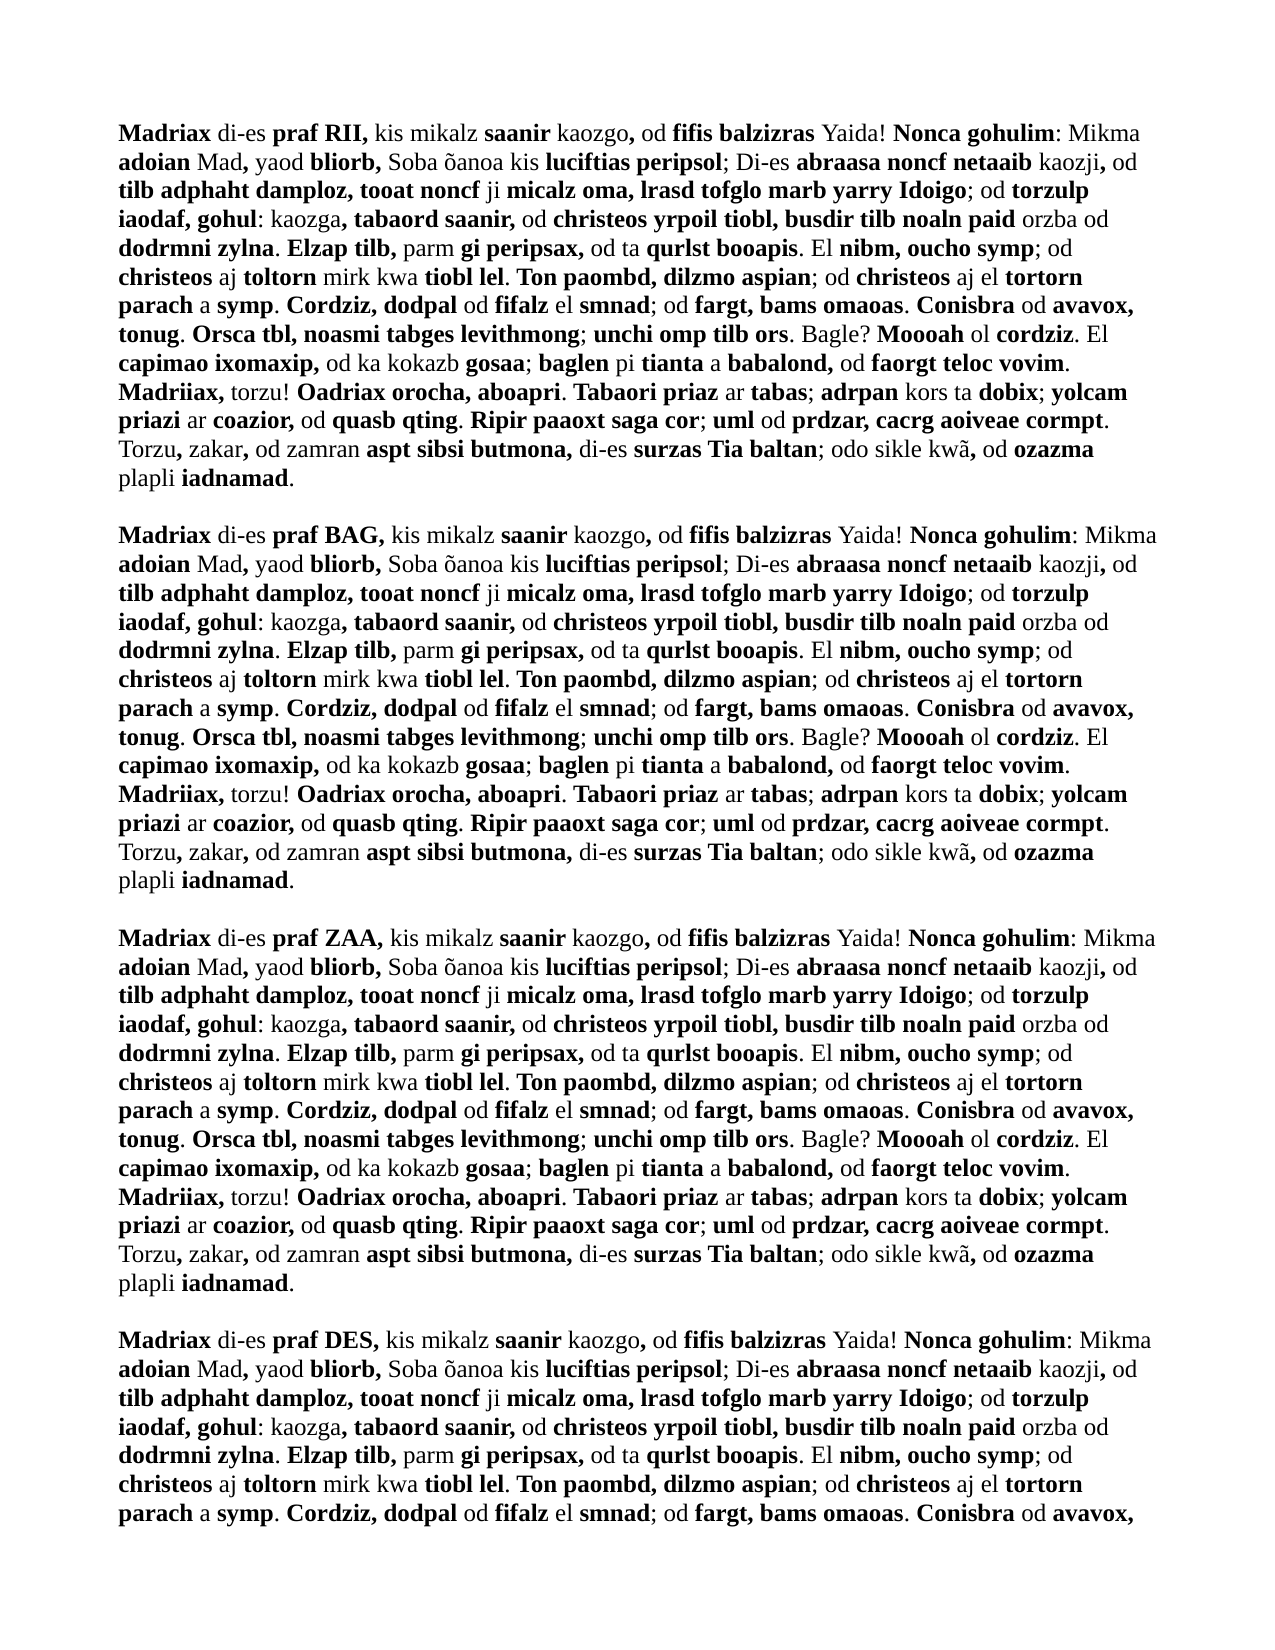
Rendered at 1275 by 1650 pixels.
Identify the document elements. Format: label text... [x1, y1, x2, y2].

text Madriax di-es praf ZAA, kis mikalz saanir kaozgo, od fifis balzizras Yaida! Nonca gohulim: Mikma adoian Mad, yaod bliorb, Soba õanoa kis luciftias peripsol; Di-es abraasa noncf netaaib kaozji, od tilb adphaht damploz, tooat noncf ji micalz oma, lrasd tofglo marb yarry Idoigo; od torzulp iaodaf, gohul: kaozga, tabaord saanir, od christeos yrpoil tiobl, busdir tilb noaln paid orzba od dodrmni zylna. Elzap tilb, parm gi peripsax, od ta qurlst booapis. El nibm, oucho symp; od christeos aj toltorn mirk kwa tiobl lel. Ton paombd, dilzmo aspian; od christeos aj el tortorn parach a symp. Cordziz, dodpal od fifalz el smnad; od fargt, bams omaoas. Conisbra od avavox, tonug. Orsca tbl, noasmi tabges levithmong; unchi omp tilb ors. Bagle? Moooah ol cordziz. El capimao ixomaxip, od ka kokazb gosaa; baglen pi tianta a babalond, od faorgt teloc vovim. Madriiax, torzu! Oadriax orocha, aboapri. Tabaori priaz ar tabas; adrpan kors ta dobix; yolcam priazi ar coazior, od quasb qting. Ripir paaoxt saga cor; uml od prdzar, cacrg aoiveae cormpt. Torzu, zakar, od zamran aspt sibsi butmona, di-es surzas Tia baltan; odo sikle kwã, od ozazma plapli iadnamad. [118, 923, 1157, 1297]
text Madriax di-es praf BAG, kis mikalz saanir kaozgo, od fifis balzizras Yaida! Nonca gohulim: Mikma adoian Mad, yaod bliorb, Soba õanoa kis luciftias peripsol; Di-es abraasa noncf netaaib kaozji, od tilb adphaht damploz, tooat noncf ji micalz oma, lrasd tofglo marb yarry Idoigo; od torzulp iaodaf, gohul: kaozga, tabaord saanir, od christeos yrpoil tiobl, busdir tilb noaln paid orzba od dodrmni zylna. Elzap tilb, parm gi peripsax, od ta qurlst booapis. El nibm, oucho symp; od christeos aj toltorn mirk kwa tiobl lel. Ton paombd, dilzmo aspian; od christeos aj el tortorn parach a symp. Cordziz, dodpal od fifalz el smnad; od fargt, bams omaoas. Conisbra od avavox, tonug. Orsca tbl, noasmi tabges levithmong; unchi omp tilb ors. Bagle? Moooah ol cordziz. El capimao ixomaxip, od ka kokazb gosaa; baglen pi tianta a babalond, od faorgt teloc vovim. Madriiax, torzu! Oadriax orocha, aboapri. Tabaori priaz ar tabas; adrpan kors ta dobix; yolcam priazi ar coazior, od quasb qting. Ripir paaoxt saga cor; uml od prdzar, cacrg aoiveae cormpt. Torzu, zakar, od zamran aspt sibsi butmona, di-es surzas Tia baltan; odo sikle kwã, od ozazma plapli iadnamad. [118, 521, 1157, 894]
text Madriax di-es praf RII, kis mikalz saanir kaozgo, od fifis balzizras Yaida! Nonca gohulim: Mikma adoian Mad, yaod bliorb, Soba õanoa kis luciftias peripsol; Di-es abraasa noncf netaaib kaozji, od tilb adphaht damploz, tooat noncf ji micalz oma, lrasd tofglo marb yarry Idoigo; od torzulp iaodaf, gohul: kaozga, tabaord saanir, od christeos yrpoil tiobl, busdir tilb noaln paid orzba od dodrmni zylna. Elzap tilb, parm gi peripsax, od ta qurlst booapis. El nibm, oucho symp; od christeos aj toltorn mirk kwa tiobl lel. Ton paombd, dilzmo aspian; od christeos aj el tortorn parach a symp. Cordziz, dodpal od fifalz el smnad; od fargt, bams omaoas. Conisbra od avavox, tonug. Orsca tbl, noasmi tabges levithmong; unchi omp tilb ors. Bagle? Moooah ol cordziz. El capimao ixomaxip, od ka kokazb gosaa; baglen pi tianta a babalond, od faorgt teloc vovim. Madriiax, torzu! Oadriax orocha, aboapri. Tabaori priaz ar tabas; adrpan kors ta dobix; yolcam priazi ar coazior, od quasb qting. Ripir paaoxt saga cor; uml od prdzar, cacrg aoiveae cormpt. Torzu, zakar, od zamran aspt sibsi butmona, di-es surzas Tia baltan; odo sikle kwã, od ozazma plapli iadnamad. [118, 118, 1157, 492]
text Madriax di-es praf DES, kis mikalz saanir kaozgo, od fifis balzizras Yaida! Nonca gohulim: Mikma adoian Mad, yaod bliorb, Soba õanoa kis luciftias peripsol; Di-es abraasa noncf netaaib kaozji, od tilb adphaht damploz, tooat noncf ji micalz oma, lrasd tofglo marb yarry Idoigo; od torzulp iaodaf, gohul: kaozga, tabaord saanir, od christeos yrpoil tiobl, busdir tilb noaln paid orzba od dodrmni zylna. Elzap tilb, parm gi peripsax, od ta qurlst booapis. El nibm, oucho symp; od christeos aj toltorn mirk kwa tiobl lel. Ton paombd, dilzmo aspian; od christeos aj el tortorn parach a symp. Cordziz, dodpal od fifalz el smnad; od fargt, bams omaoas. Conisbra od avavox, [118, 1326, 1157, 1527]
